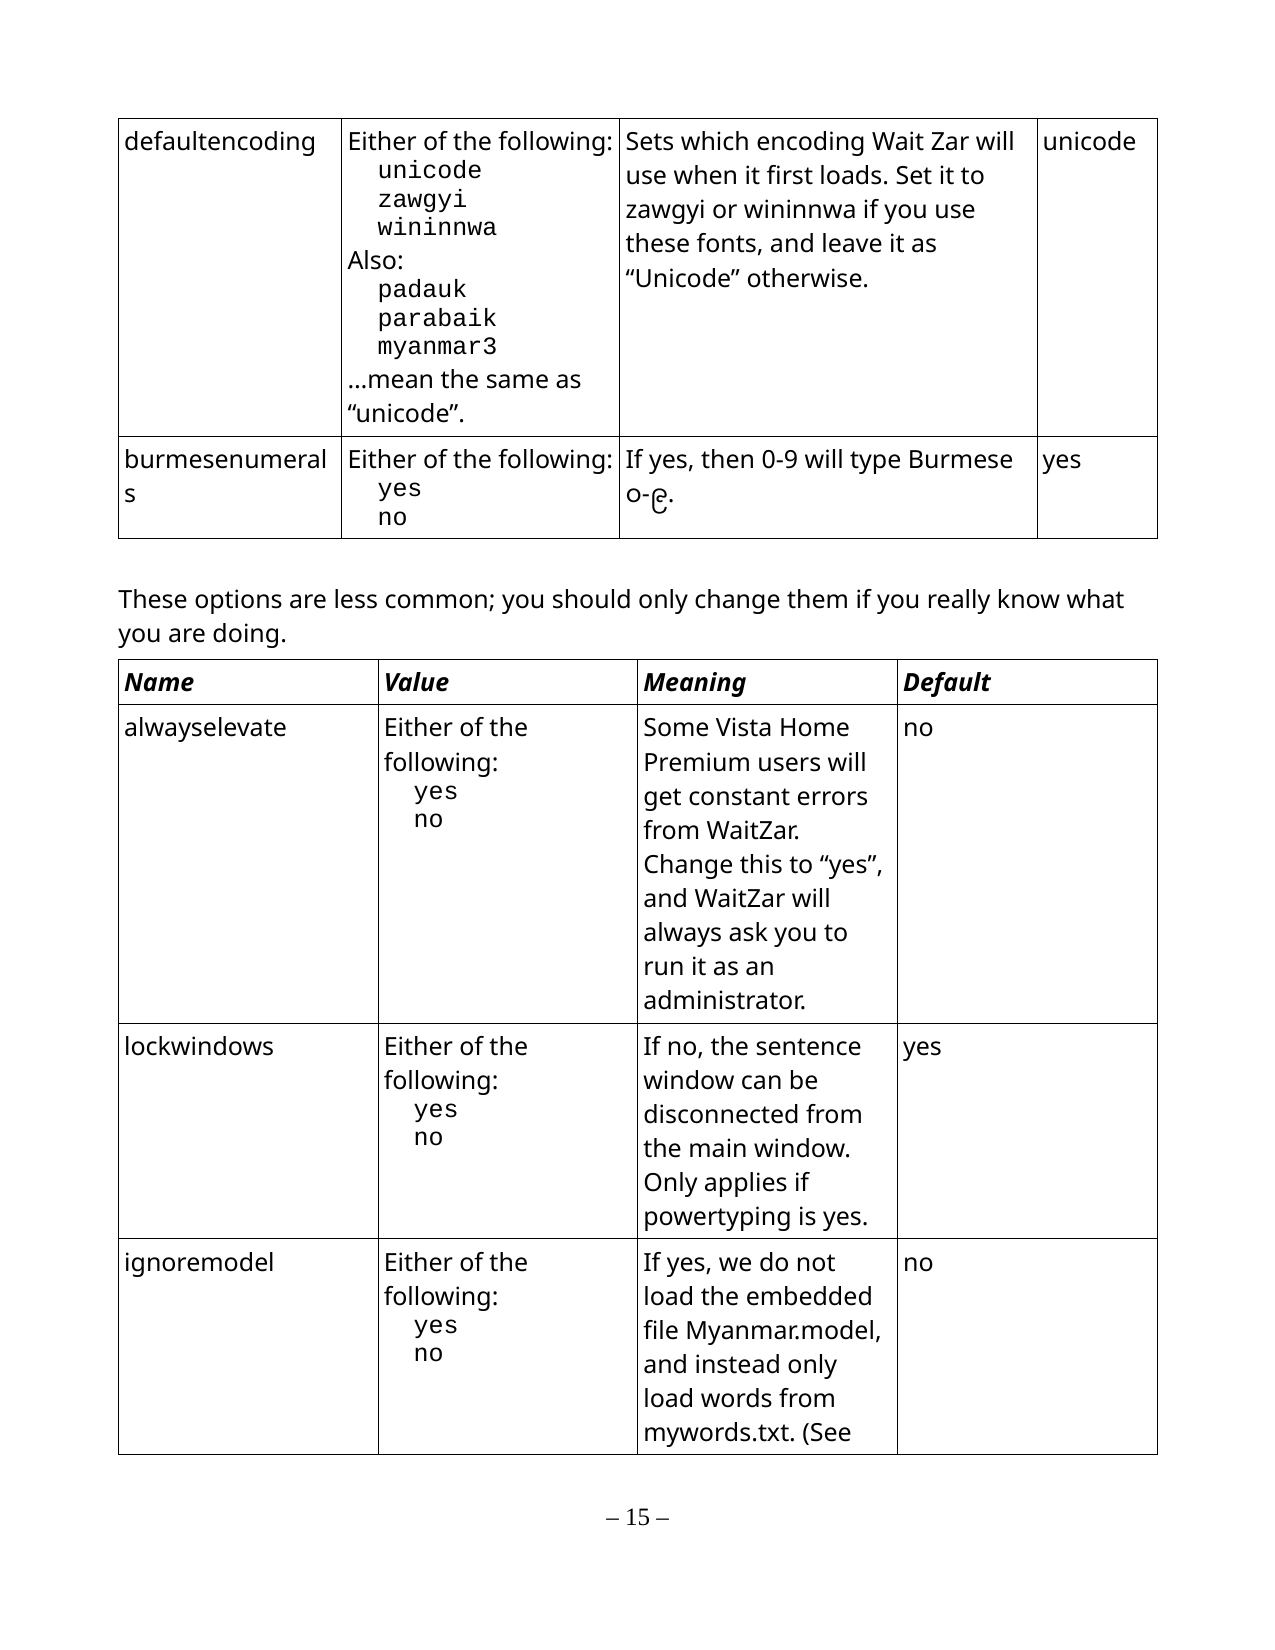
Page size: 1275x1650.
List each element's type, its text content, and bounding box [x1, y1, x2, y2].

table_header Value [379, 660, 637, 704]
table_cell yes [898, 1024, 1157, 1238]
table_cell no [898, 705, 1157, 1022]
table_cell If no, the sentence window can be disconnected from the main window. Only applies if powertyping is yes. [638, 1024, 897, 1238]
table_cell burmesenumerals [119, 437, 341, 538]
table_header Meaning [638, 660, 897, 704]
table_cell If yes, we do not load the embedded file Myanmar.model, and instead only load words from mywords.txt. (See [638, 1239, 897, 1454]
table_cell Some Vista Home Premium users will get constant errors from WaitZar. Change this to “yes”, and WaitZar will always ask you to run it as an administrator. [638, 705, 897, 1022]
table_cell no [898, 1239, 1157, 1454]
table_header Default [898, 660, 1157, 704]
table_cell Either of the following: yes no [342, 437, 619, 538]
table_cell Either of the following: unicode zawgyi wininnwa Also: padauk parabaik myanmar3 …mean the same as “unicode”. [342, 119, 619, 436]
table_header Name [119, 660, 378, 704]
table_cell unicode [1038, 119, 1157, 436]
table_cell alwayselevate [119, 705, 378, 1022]
table_cell Either of the following: yes no [379, 705, 637, 1022]
table_cell defaultencoding [119, 119, 341, 436]
table_cell Either of the following: yes no [379, 1239, 637, 1454]
table_cell yes [1038, 437, 1157, 538]
table_cell If yes, then 0-9 will type Burmese ၀-၉. [620, 437, 1037, 538]
text These options are less common; you should only change them if you really know what you are doing. [118, 581, 1157, 649]
table_cell Sets which encoding Wait Zar will use when it first loads. Set it to zawgyi or wininnwa if you use these fonts, and leave it as “Unicode” otherwise. [620, 119, 1037, 436]
table_cell lockwindows [119, 1024, 378, 1238]
table_cell ignoremodel [119, 1239, 378, 1454]
table_cell Either of the following: yes no [379, 1024, 637, 1238]
